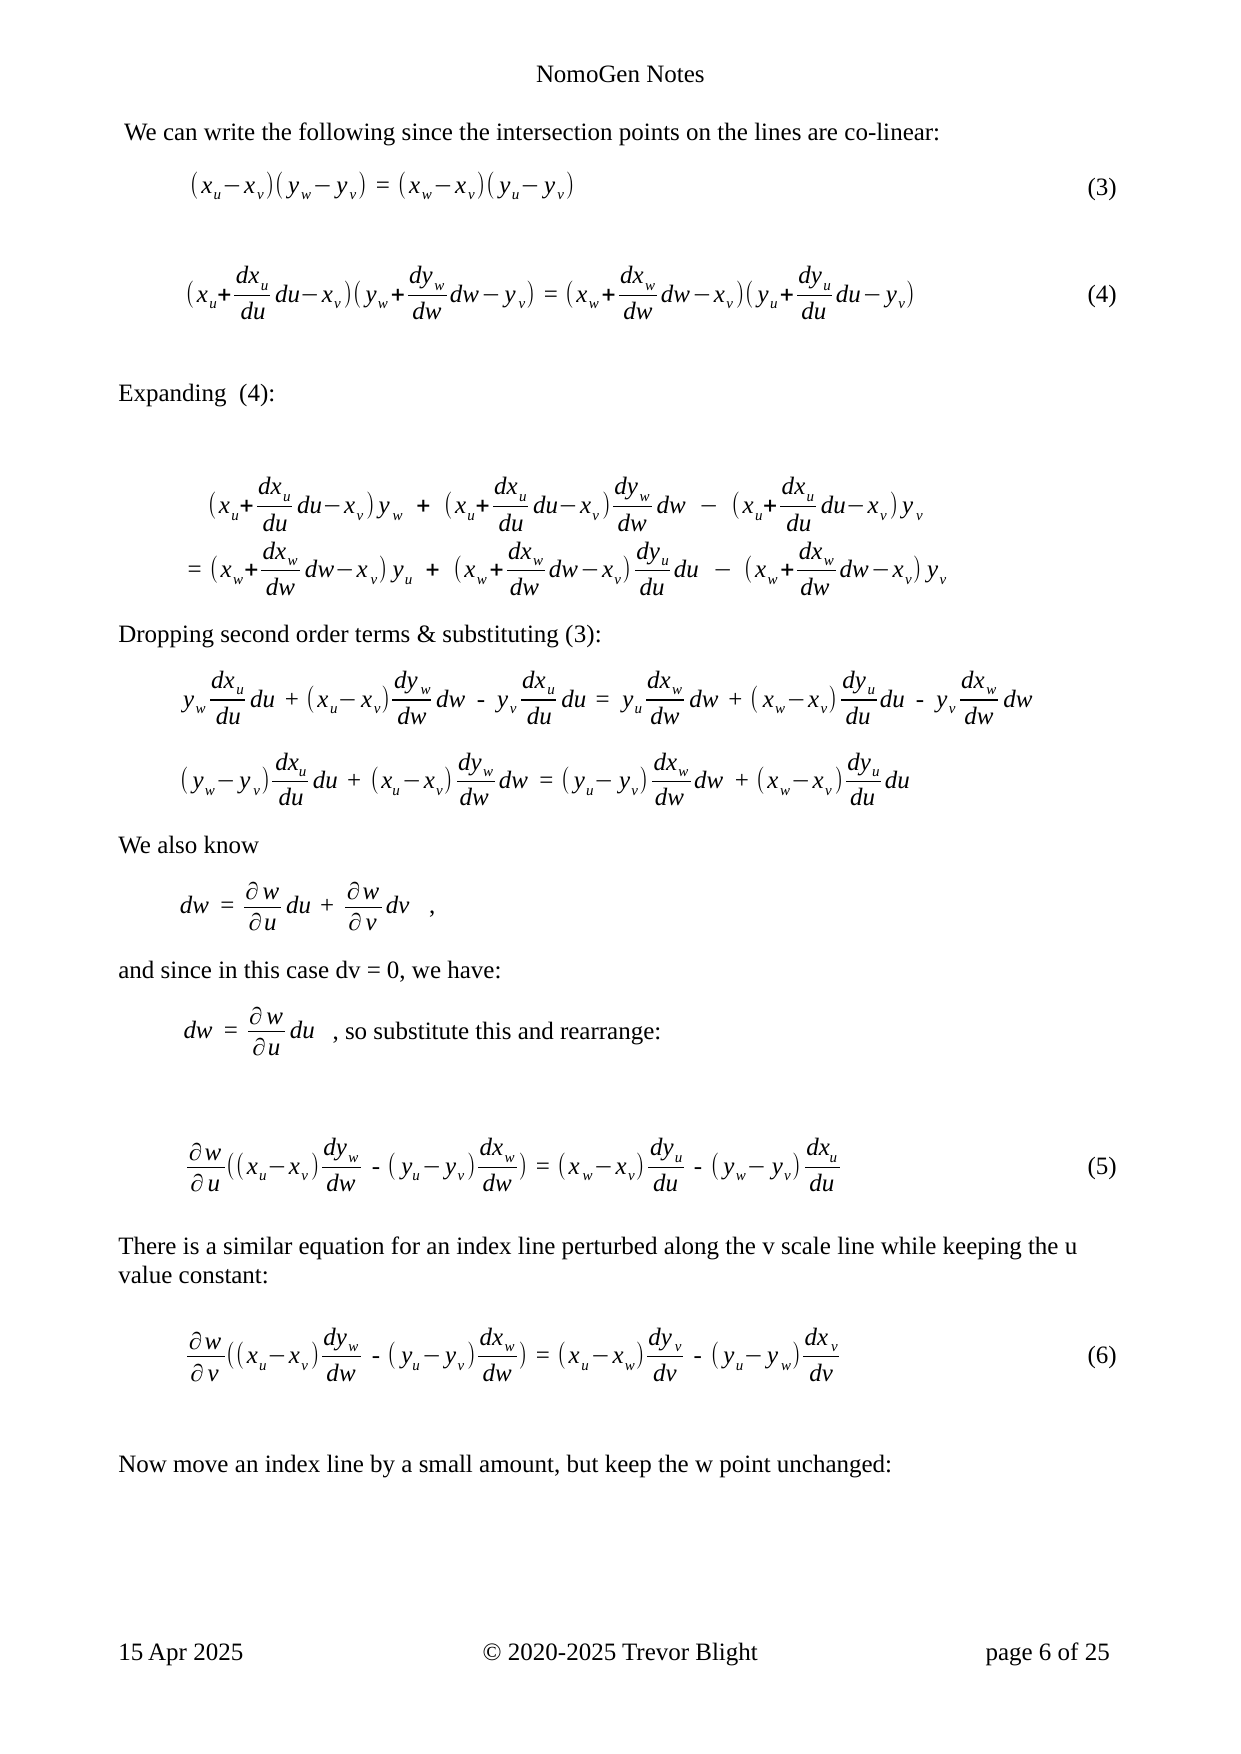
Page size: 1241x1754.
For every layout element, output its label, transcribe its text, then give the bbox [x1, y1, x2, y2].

text Expanding (4): [118, 378, 1122, 407]
text There is a similar equation for an index line perturbed along the v scale line while keeping the u value constant: [118, 1231, 1122, 1289]
table_header (4) [1010, 256, 1122, 330]
table_header [118, 1128, 1010, 1202]
text We also know [118, 830, 1122, 858]
table_header (6) [1010, 1318, 1122, 1392]
text and since in this case dv = 0, we have: [118, 955, 1122, 984]
table_header (5) [1010, 1128, 1122, 1202]
table_header (3) [1010, 165, 1122, 208]
text , so substitute this and rearrange: [118, 1003, 1122, 1062]
text Dropping second order terms & substituting (3): [118, 619, 1122, 647]
table_header [118, 1318, 1010, 1392]
text , [162, 877, 1122, 936]
text Now move an index line by a small amount, but keep the w point unchanged: [118, 1449, 1122, 1478]
text We can write the following since the intersection points on the lines are co-linear: [118, 117, 1122, 146]
table_header [118, 256, 1010, 330]
table_header [118, 165, 1010, 208]
